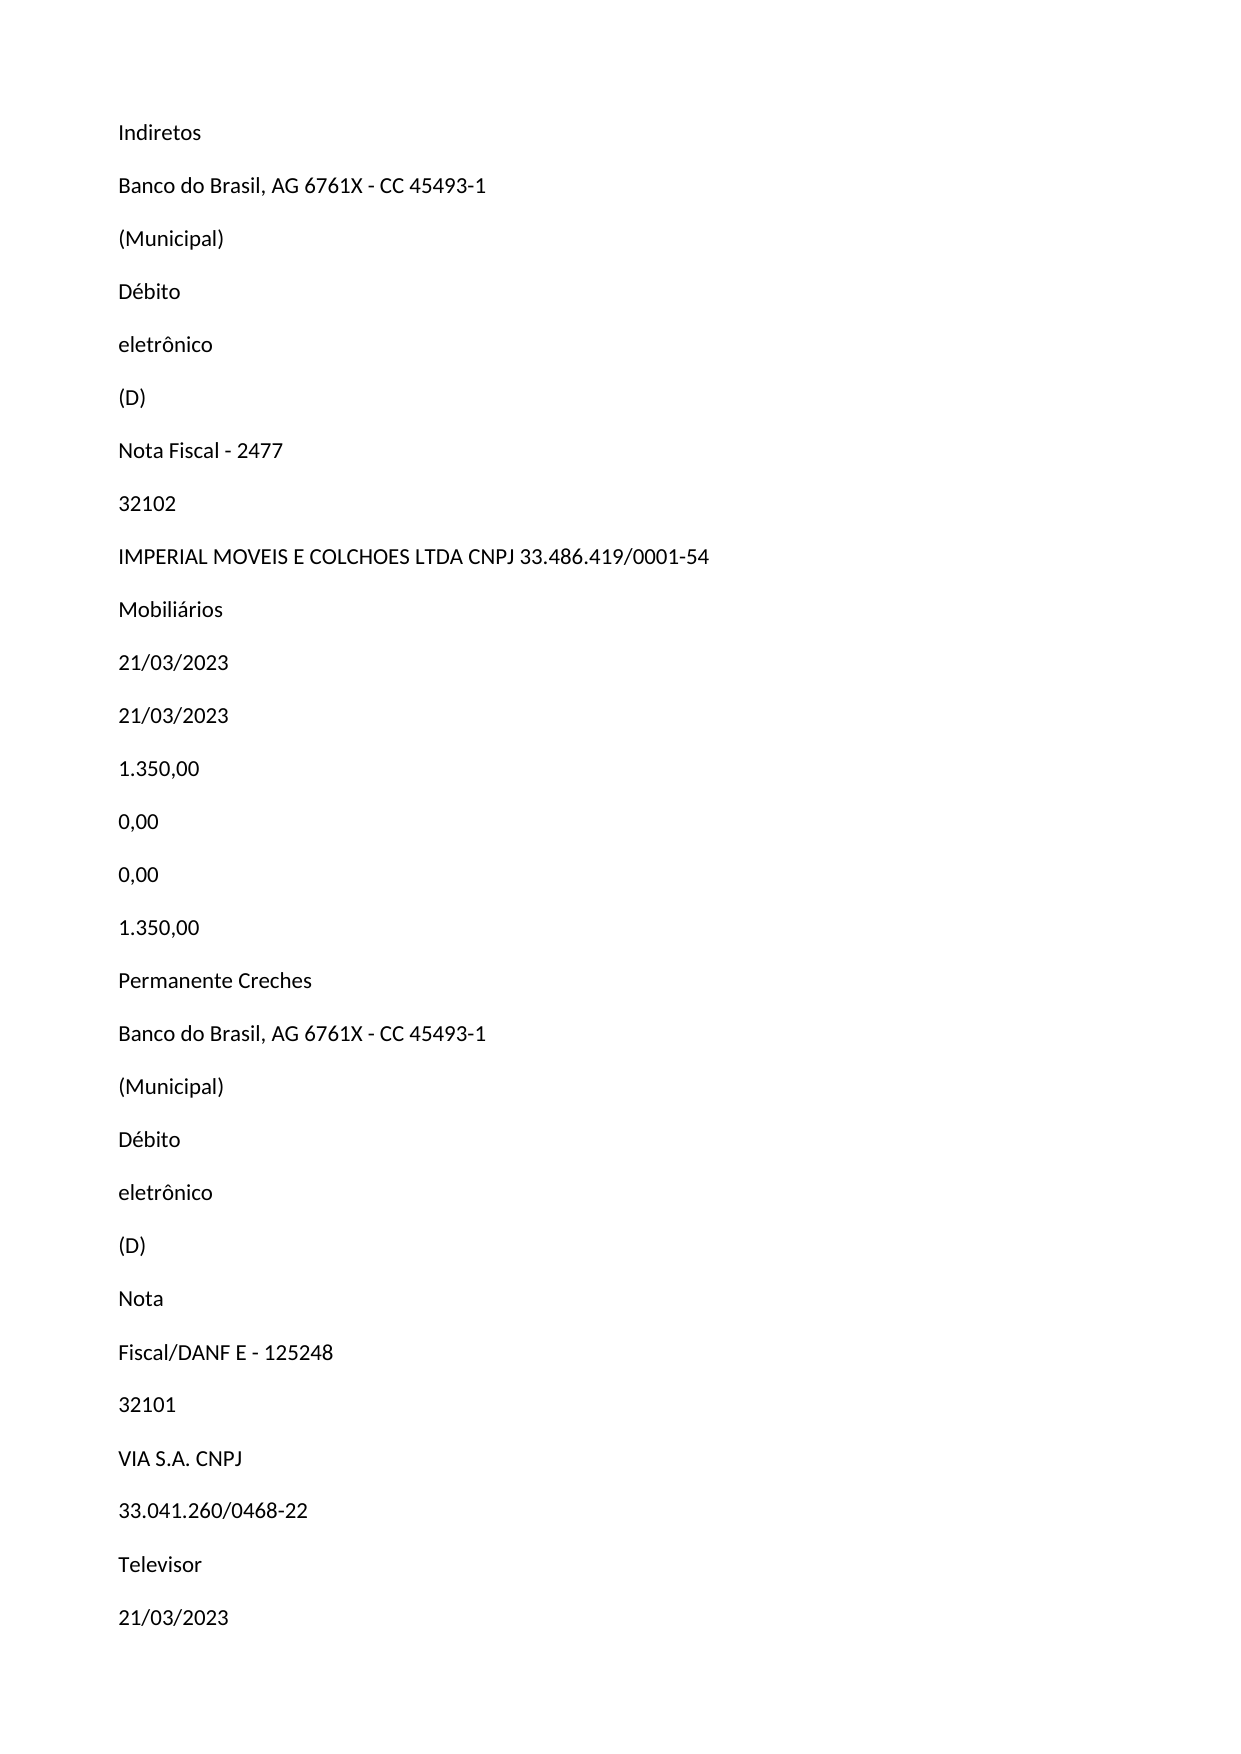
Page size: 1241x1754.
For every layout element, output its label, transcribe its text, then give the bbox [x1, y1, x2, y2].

text Banco do Brasil, AG 6761X - CC 45493-1 [118, 171, 1122, 199]
text VIA S.A. CNPJ [118, 1444, 1122, 1472]
text (D) [118, 1232, 1122, 1259]
text eletrônico [118, 330, 1122, 358]
text 32102 [118, 489, 1122, 517]
text (Municipal) [118, 224, 1122, 252]
text Fiscal/DANF E - 125248 [118, 1338, 1122, 1366]
text 1.350,00 [118, 754, 1122, 782]
text (Municipal) [118, 1072, 1122, 1101]
text 33.041.260/0468-22 [118, 1497, 1122, 1525]
text Permanente Creches [118, 966, 1122, 994]
text 1.350,00 [118, 913, 1122, 941]
text Televisor [118, 1550, 1122, 1578]
text 0,00 [118, 807, 1122, 835]
text Nota Fiscal - 2477 [118, 436, 1122, 464]
text 21/03/2023 [118, 701, 1122, 729]
text Indiretos [118, 118, 1122, 146]
text Banco do Brasil, AG 6761X - CC 45493-1 [118, 1019, 1122, 1047]
text IMPERIAL MOVEIS E COLCHOES LTDA CNPJ 33.486.419/0001-54 [118, 542, 1122, 570]
text 21/03/2023 [118, 648, 1122, 676]
text 32101 [118, 1391, 1122, 1419]
text Mobiliários [118, 595, 1122, 623]
text (D) [118, 383, 1122, 411]
text 0,00 [118, 860, 1122, 888]
text eletrônico [118, 1178, 1122, 1207]
text 21/03/2023 [118, 1603, 1122, 1631]
text Débito [118, 1126, 1122, 1153]
text Débito [118, 277, 1122, 305]
text Nota [118, 1284, 1122, 1313]
